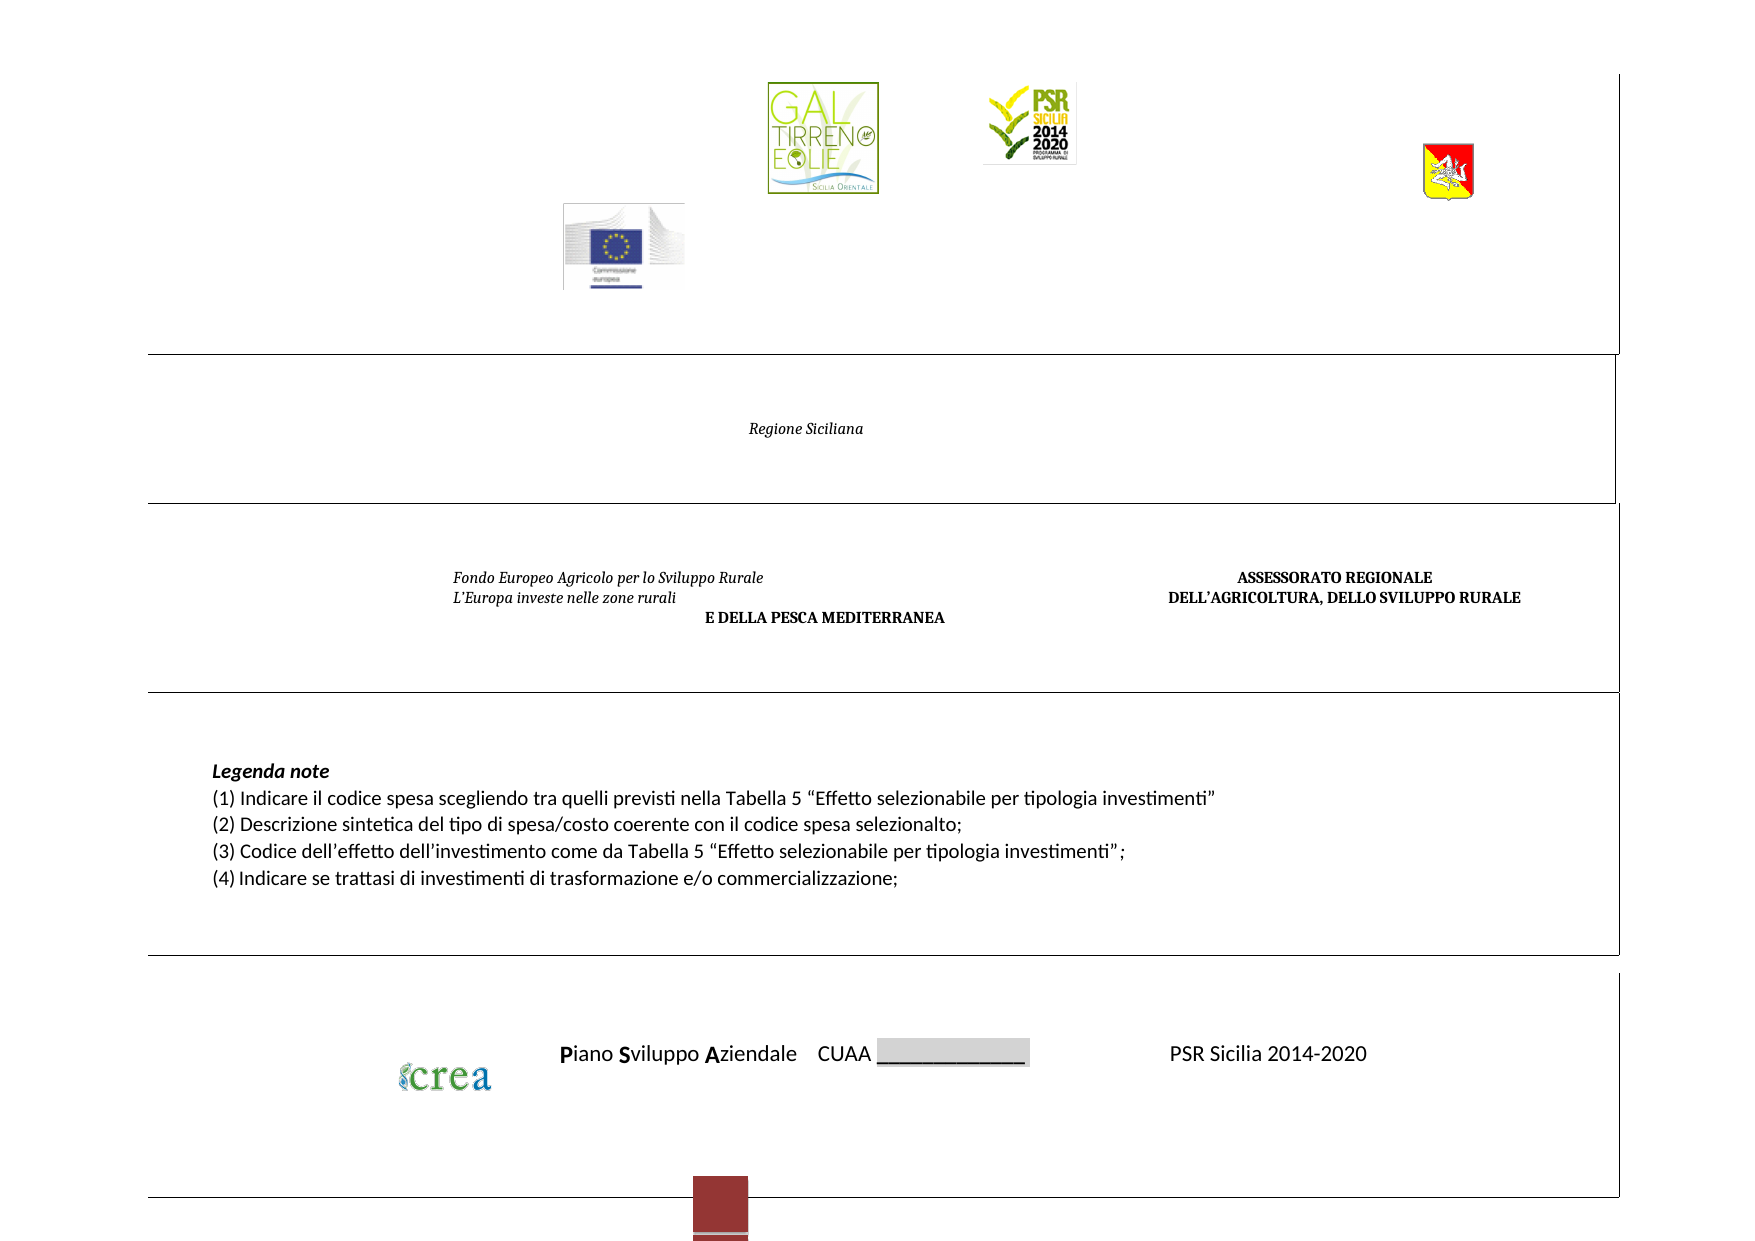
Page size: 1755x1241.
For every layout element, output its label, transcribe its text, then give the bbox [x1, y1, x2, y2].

subtitle (1) Indicare il codice spesa scegliendo tra quelli previsti nella Tabella 5 “Effetto selezionabile per tipologia investimenti” [147, 784, 1619, 810]
subtitle (4) Indicare se trattasi di investimenti di trasformazione e/o commercializzazione; [147, 864, 1619, 955]
subtitle (2) Descrizione sintetica del tipo di spesa/costo coerente con il codice spesa selezionalto; [147, 810, 1619, 837]
subtitle (3) Codice dell’effetto dell’investimento come da Tabella 5 “Effetto selezionabile per tipologia investimenti”; [147, 837, 1619, 864]
subtitle Legenda note [147, 692, 1619, 784]
